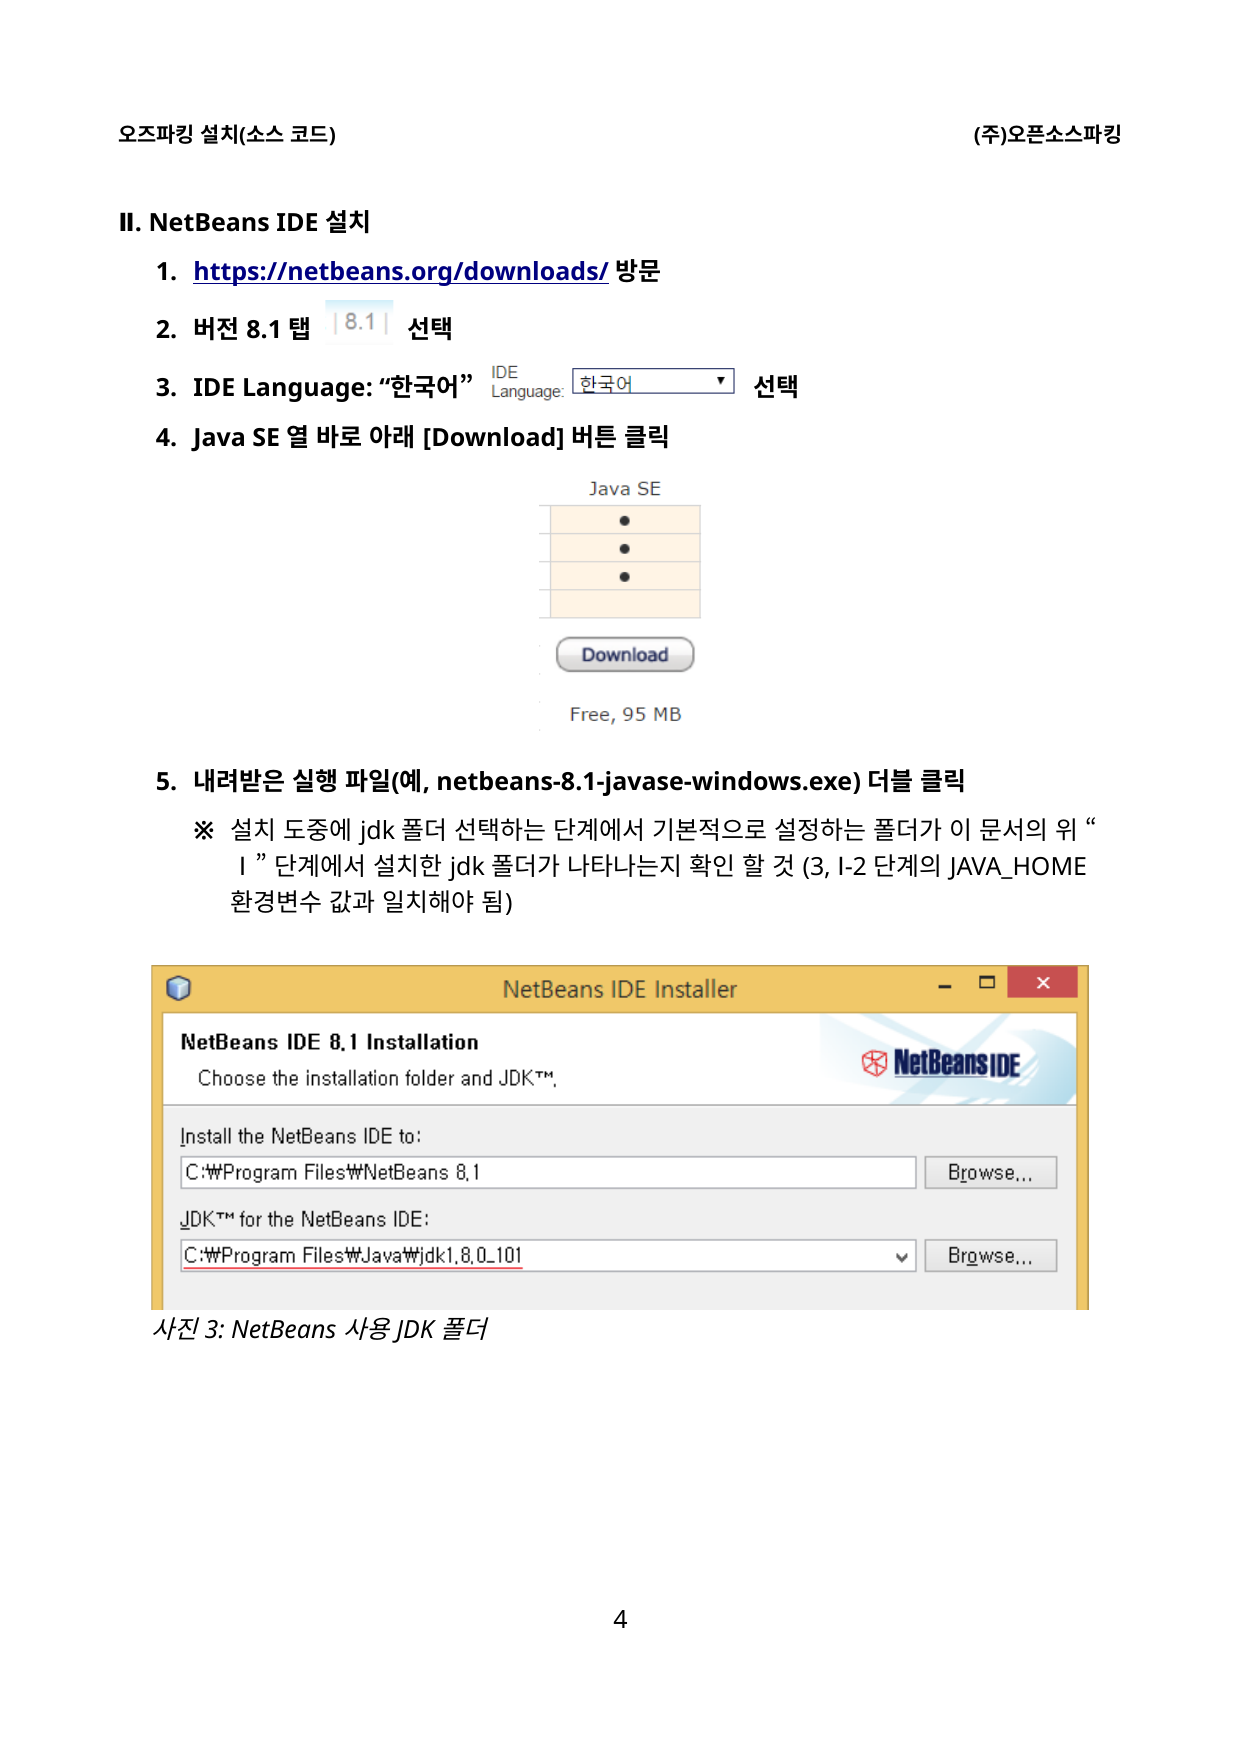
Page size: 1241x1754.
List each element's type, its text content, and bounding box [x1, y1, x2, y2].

picture [325, 300, 394, 345]
list 내려받은 실행 파일(예, netbeans-8.1-javase-windows.exe) 더블 클릭 [156, 762, 1122, 798]
list Java SE 열 바로 아래 [Download] 버튼 클릭 [156, 418, 1122, 454]
list 버전 8.1 탭 선택 [156, 312, 1122, 346]
picture [539, 466, 702, 732]
list 설치 도중에 jdk 폴더 선택하는 단계에서 기본적으로 설정하는 폴더가 이 문서의 위 “Ⅰ” 단계에서 설치한 jdk 폴더가 나타나는지 확인 할 것 (사진 3, Ⅰ-2 단계의 JAVA_HOME 환경변수 값과 일치해야 됨) [193, 810, 1122, 919]
picture [151, 965, 1089, 1310]
list IDE Language: “한국어” [156, 358, 487, 405]
picture [487, 358, 740, 406]
list https://netbeans.org/downloads/ 방문 [156, 252, 1122, 288]
list 선택 [740, 358, 1122, 405]
text 사진 3: NetBeans 사용 JDK 폴더 [151, 1310, 1089, 1346]
subtitle Ⅱ. NetBeans IDE 설치 [118, 203, 1122, 239]
